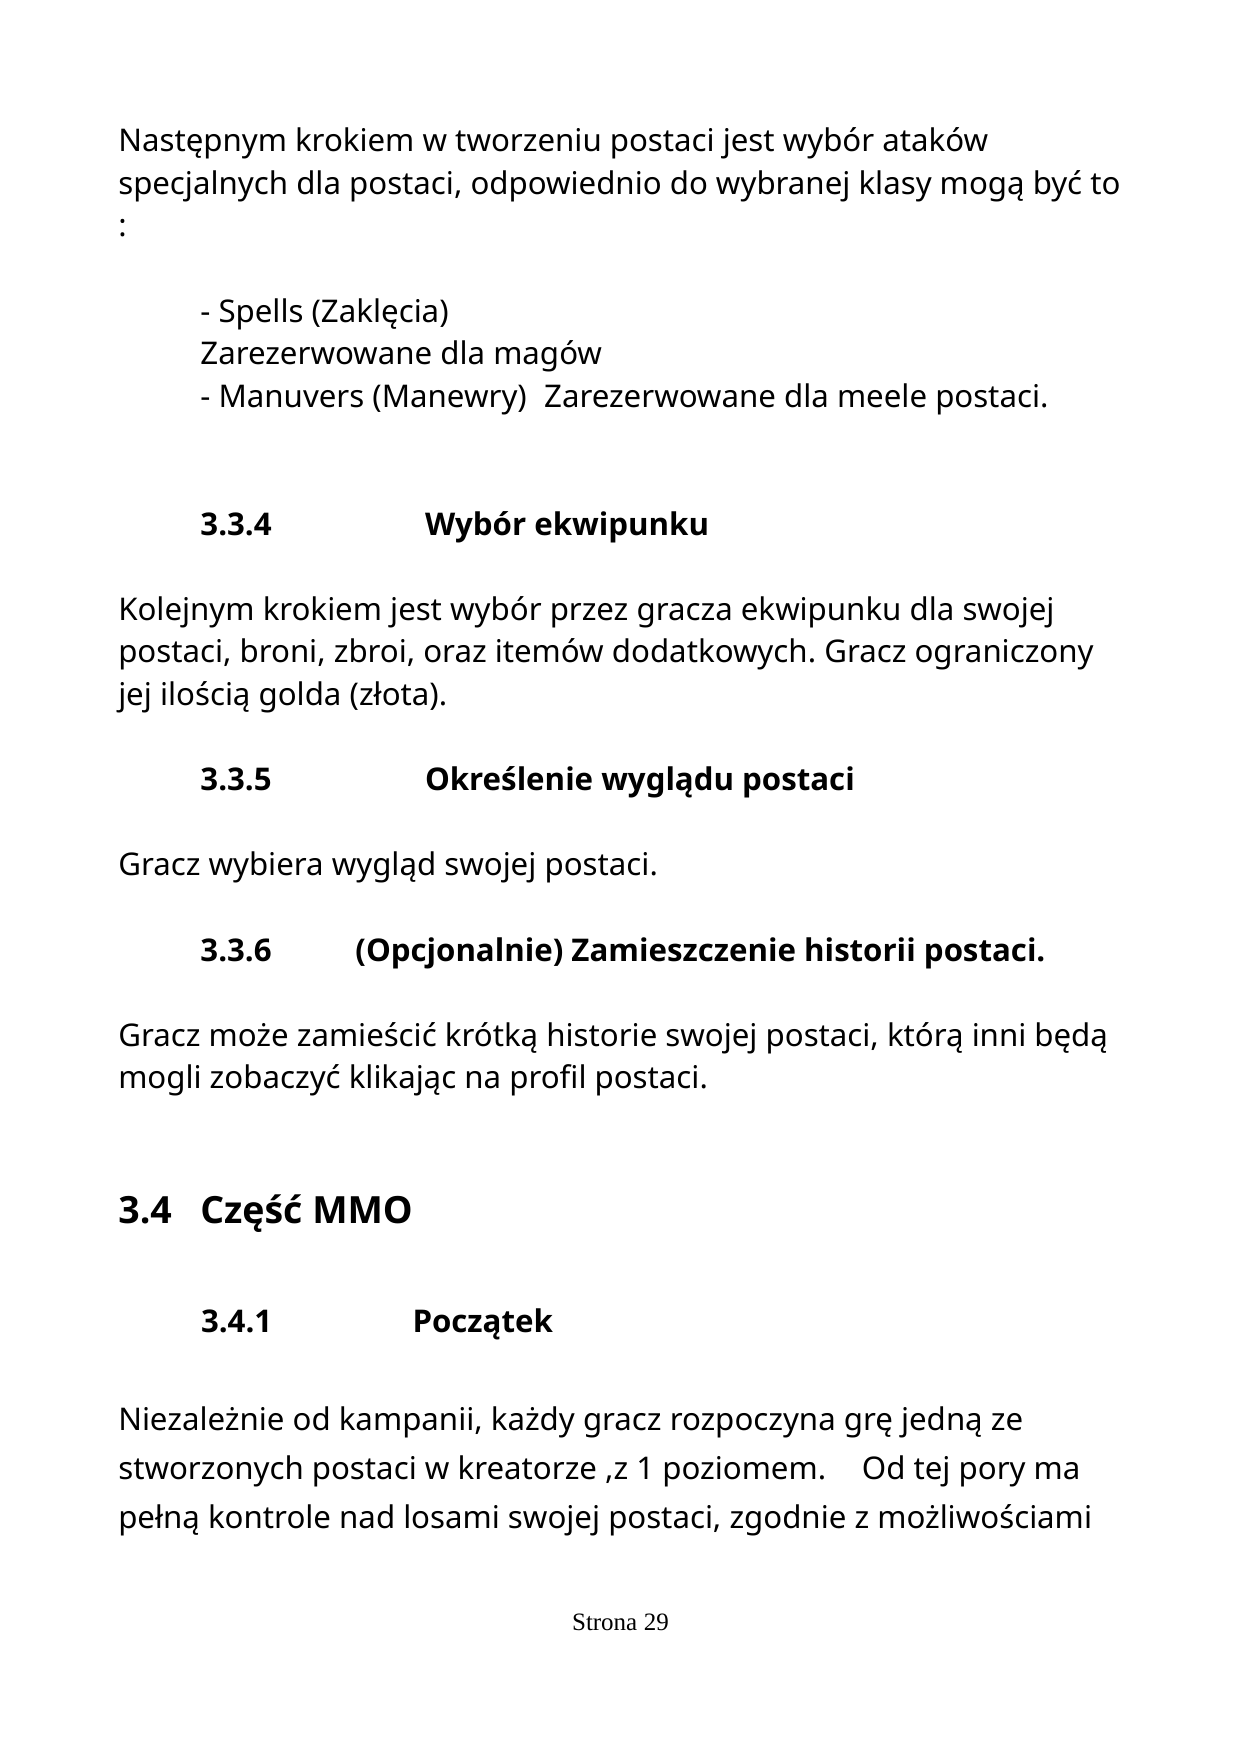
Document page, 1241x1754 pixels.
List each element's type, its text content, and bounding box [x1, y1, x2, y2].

text - Spells (Zaklęcia) Zarezerwowane dla magów [118, 288, 1122, 374]
text - Manuvers (Manewry) Zarezerwowane dla meele postaci. [118, 374, 1122, 416]
text 3.4 Część MMO [118, 1183, 1122, 1234]
text 3.3.6 (Opcjonalnie) Zamieszczenie historii postaci. [118, 928, 1122, 970]
text 3.3.4 Wybór ekwipunku Kolejnym krokiem jest wybór przez gracza ekwipunku dla swojej postaci, broni, zbroi, oraz itemów dodatkowych. Gracz ograniczony jej ilością golda (złota). [118, 502, 1122, 714]
text 3.3.5 Określenie wyglądu postaci Gracz wybiera wygląd swojej postaci. [118, 757, 1122, 885]
text 3.4.1 Początek Niezależnie od kampanii, każdy gracz rozpoczyna grę jedną ze stworzonych postaci w kreatorze ,z 1 poziomem. Od tej pory ma pełną kontrole nad losami swojej postaci, zgodnie z możliwościami [118, 1299, 1122, 1537]
text Następnym krokiem w tworzeniu postaci jest wybór ataków specjalnych dla postaci, odpowiednio do wybranej klasy mogą być to : [118, 118, 1122, 246]
text Gracz może zamieścić krótką historie swojej postaci, którą inni będą mogli zobaczyć klikając na profil postaci. [118, 1013, 1122, 1098]
